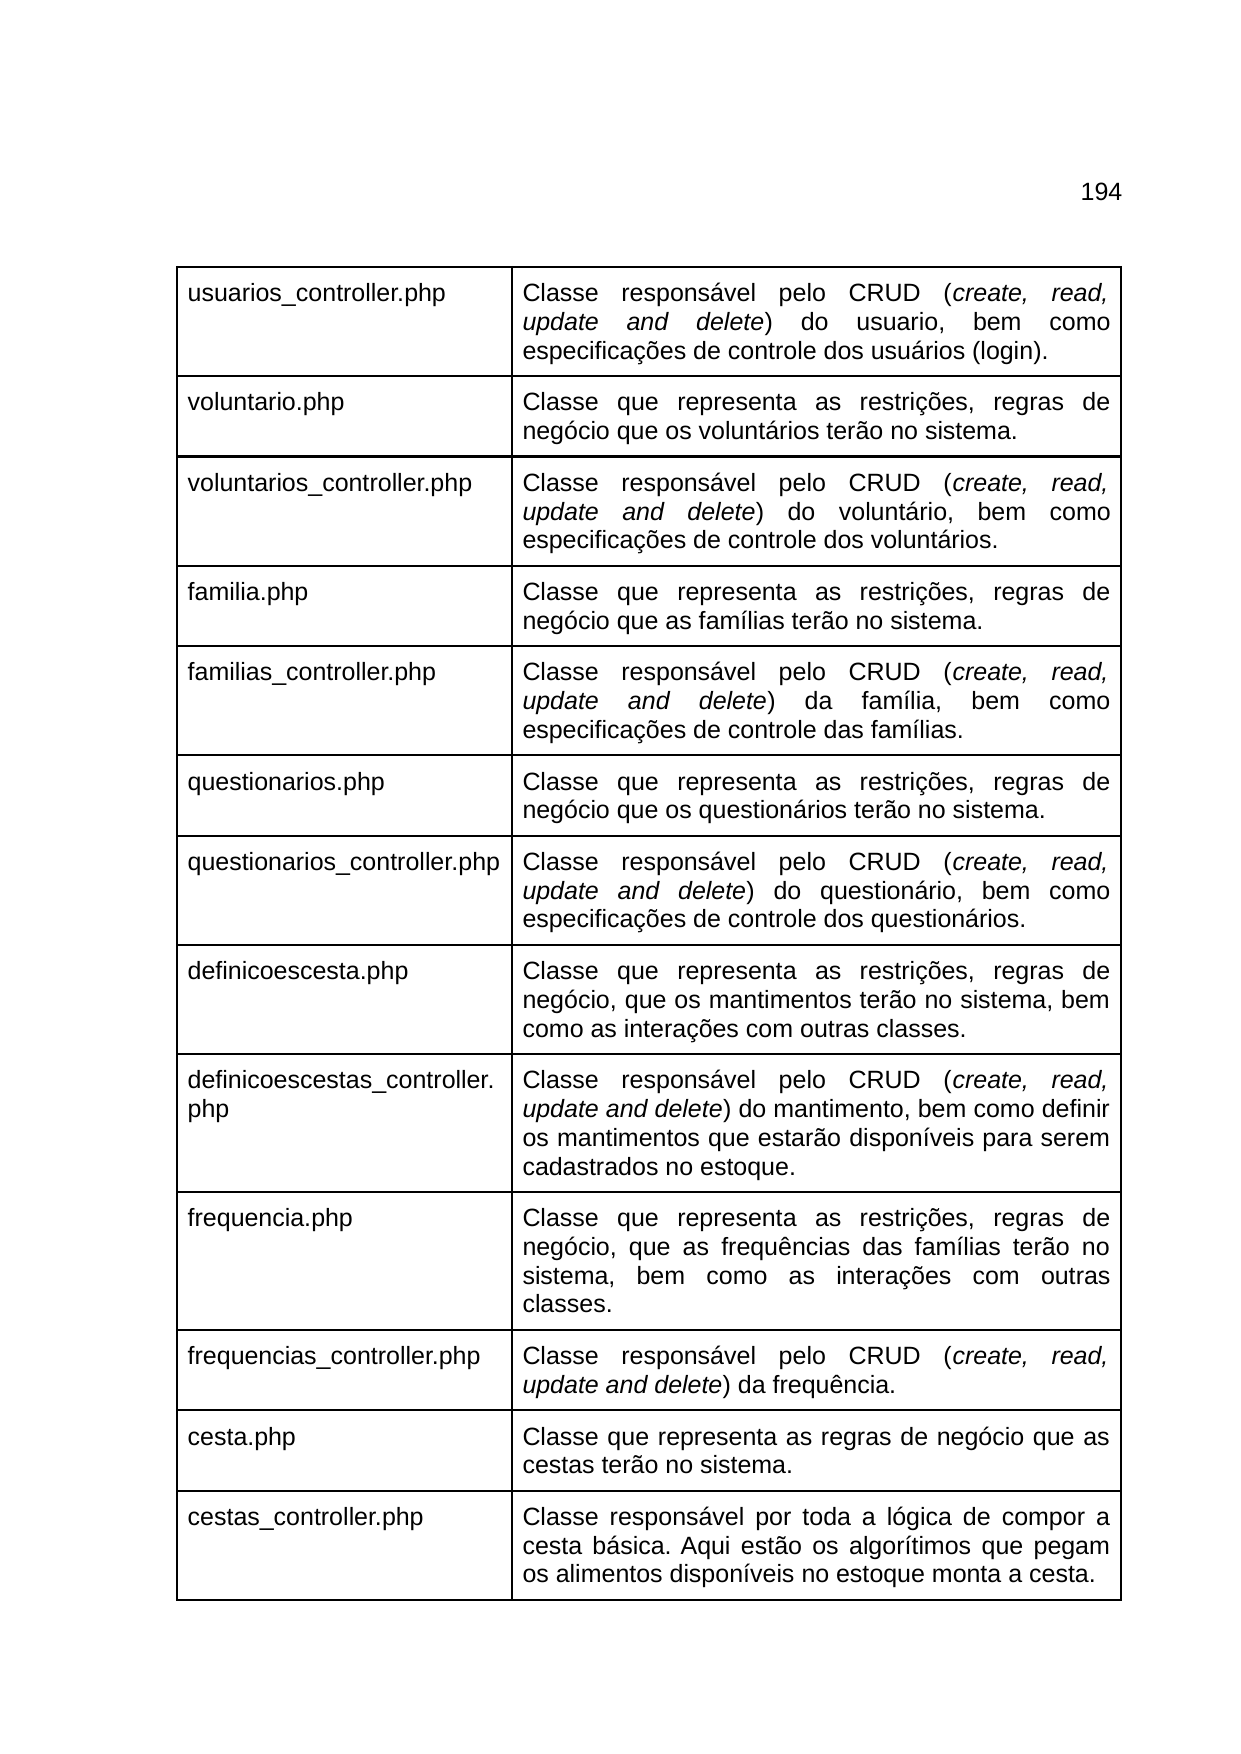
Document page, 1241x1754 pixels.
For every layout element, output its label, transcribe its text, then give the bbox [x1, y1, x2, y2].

table_cell voluntarios_controller.php [178, 458, 511, 564]
table_cell Classe responsável pelo CRUD (create, read, update and delete) da frequência. [513, 1331, 1120, 1409]
table_cell Classe responsável pelo CRUD (create, read, update and delete) do questionário, bem como especificações de controle dos questionários. [513, 837, 1120, 944]
table_cell cestas_controller.php [178, 1492, 511, 1599]
table_cell usuarios_controller.php [178, 268, 511, 375]
table_cell familia.php [178, 567, 511, 645]
table_cell Classe que representa as restrições, regras de negócio que os voluntários terão no sistema. [513, 377, 1120, 455]
table_cell Classe responsável pelo CRUD (create, read, update and delete) do usuario, bem como especificações de controle dos usuários (login). [513, 268, 1120, 375]
table_cell Classe responsável pelo CRUD (create, read, update and delete) da família, bem como especificações de controle das famílias. [513, 647, 1120, 754]
table_cell voluntario.php [178, 377, 511, 455]
table_cell Classe responsável pelo CRUD (create, read, update and delete) do voluntário, bem como especificações de controle dos voluntários. [513, 458, 1120, 564]
table_cell definicoescesta.php [178, 946, 511, 1053]
table_cell Classe responsável pelo CRUD (create, read, update and delete) do mantimento, bem como definir os mantimentos que estarão disponíveis para serem cadastrados no estoque. [513, 1055, 1120, 1191]
table_cell definicoescestas_controller.php [178, 1055, 511, 1191]
table_cell questionarios_controller.php [178, 837, 511, 944]
table_cell questionarios.php [178, 756, 511, 834]
table_cell Classe responsável por toda a lógica de compor a cesta básica. Aqui estão os algorítimos que pegam os alimentos disponíveis no estoque monta a cesta. [513, 1492, 1120, 1599]
table_cell frequencias_controller.php [178, 1331, 511, 1409]
table_cell familias_controller.php [178, 647, 511, 754]
table_cell Classe que representa as regras de negócio que as cestas terão no sistema. [513, 1411, 1120, 1489]
table_cell Classe que representa as restrições, regras de negócio que os questionários terão no sistema. [513, 756, 1120, 834]
table_cell Classe que representa as restrições, regras de negócio que as famílias terão no sistema. [513, 567, 1120, 645]
table_cell Classe que representa as restrições, regras de negócio, que as frequências das famílias terão no sistema, bem como as interações com outras classes. [513, 1193, 1120, 1329]
table_cell cesta.php [178, 1411, 511, 1489]
table_cell frequencia.php [178, 1193, 511, 1329]
table_cell Classe que representa as restrições, regras de negócio, que os mantimentos terão no sistema, bem como as interações com outras classes. [513, 946, 1120, 1053]
